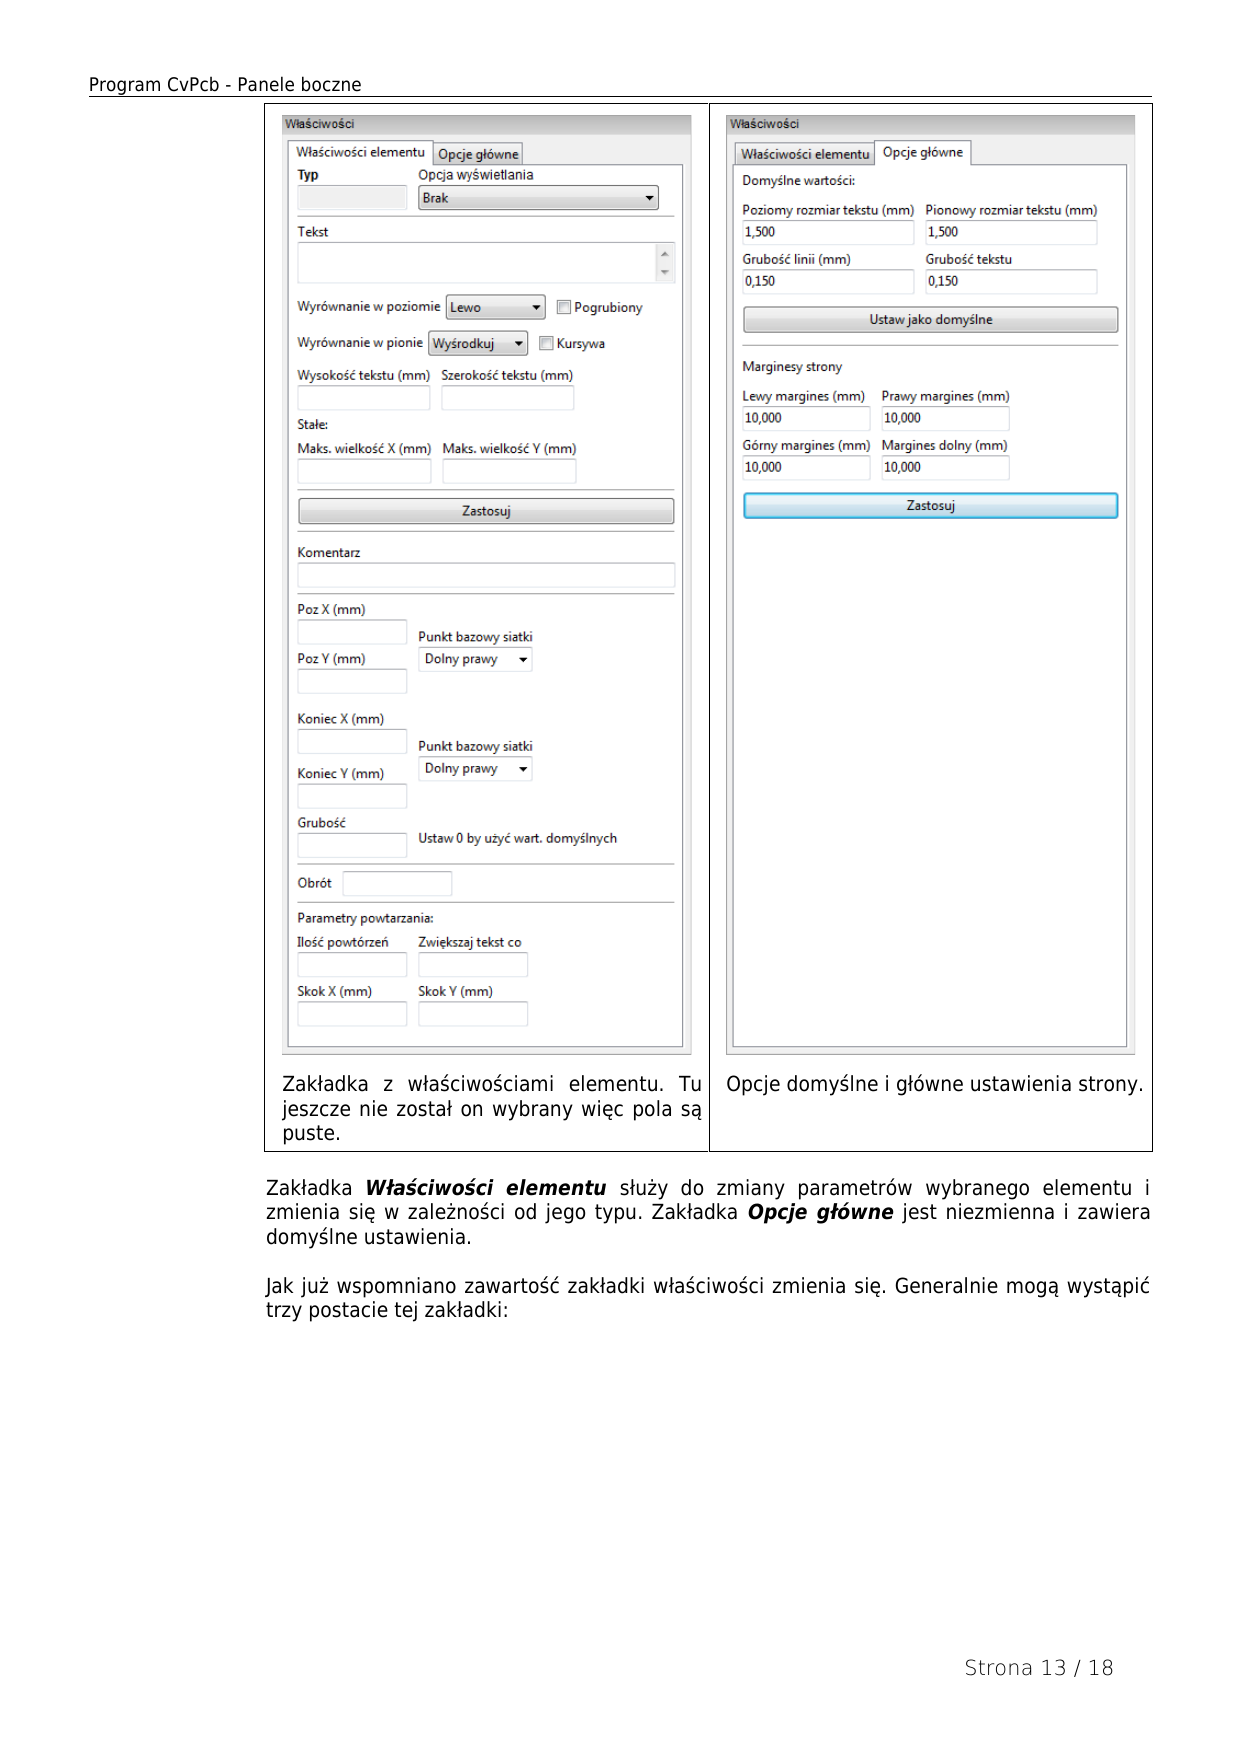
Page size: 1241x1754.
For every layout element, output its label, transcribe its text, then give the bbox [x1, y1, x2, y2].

picture [726, 115, 1136, 1055]
table_header [265, 104, 708, 1066]
picture [282, 115, 692, 1055]
table_header [710, 104, 1152, 1066]
table_cell Zakładka z właściwościami elementu. Tu jeszcze nie został on wybrany więc pola są puste. [265, 1066, 708, 1151]
text Zakładka Właściwości elementu służy do zmiany parametrów wybranego elementu i zmienia się w zależności od jego typu. Zakładka Opcje główne jest niezmienna i zawiera domyślne ustawienia. [266, 1176, 1152, 1249]
text Jak już wspomniano zawartość zakładki właściwości zmienia się. Generalnie mogą wystąpić trzy postacie tej zakładki: [266, 1274, 1152, 1323]
table_cell Opcje domyślne i główne ustawienia strony. [710, 1066, 1152, 1151]
